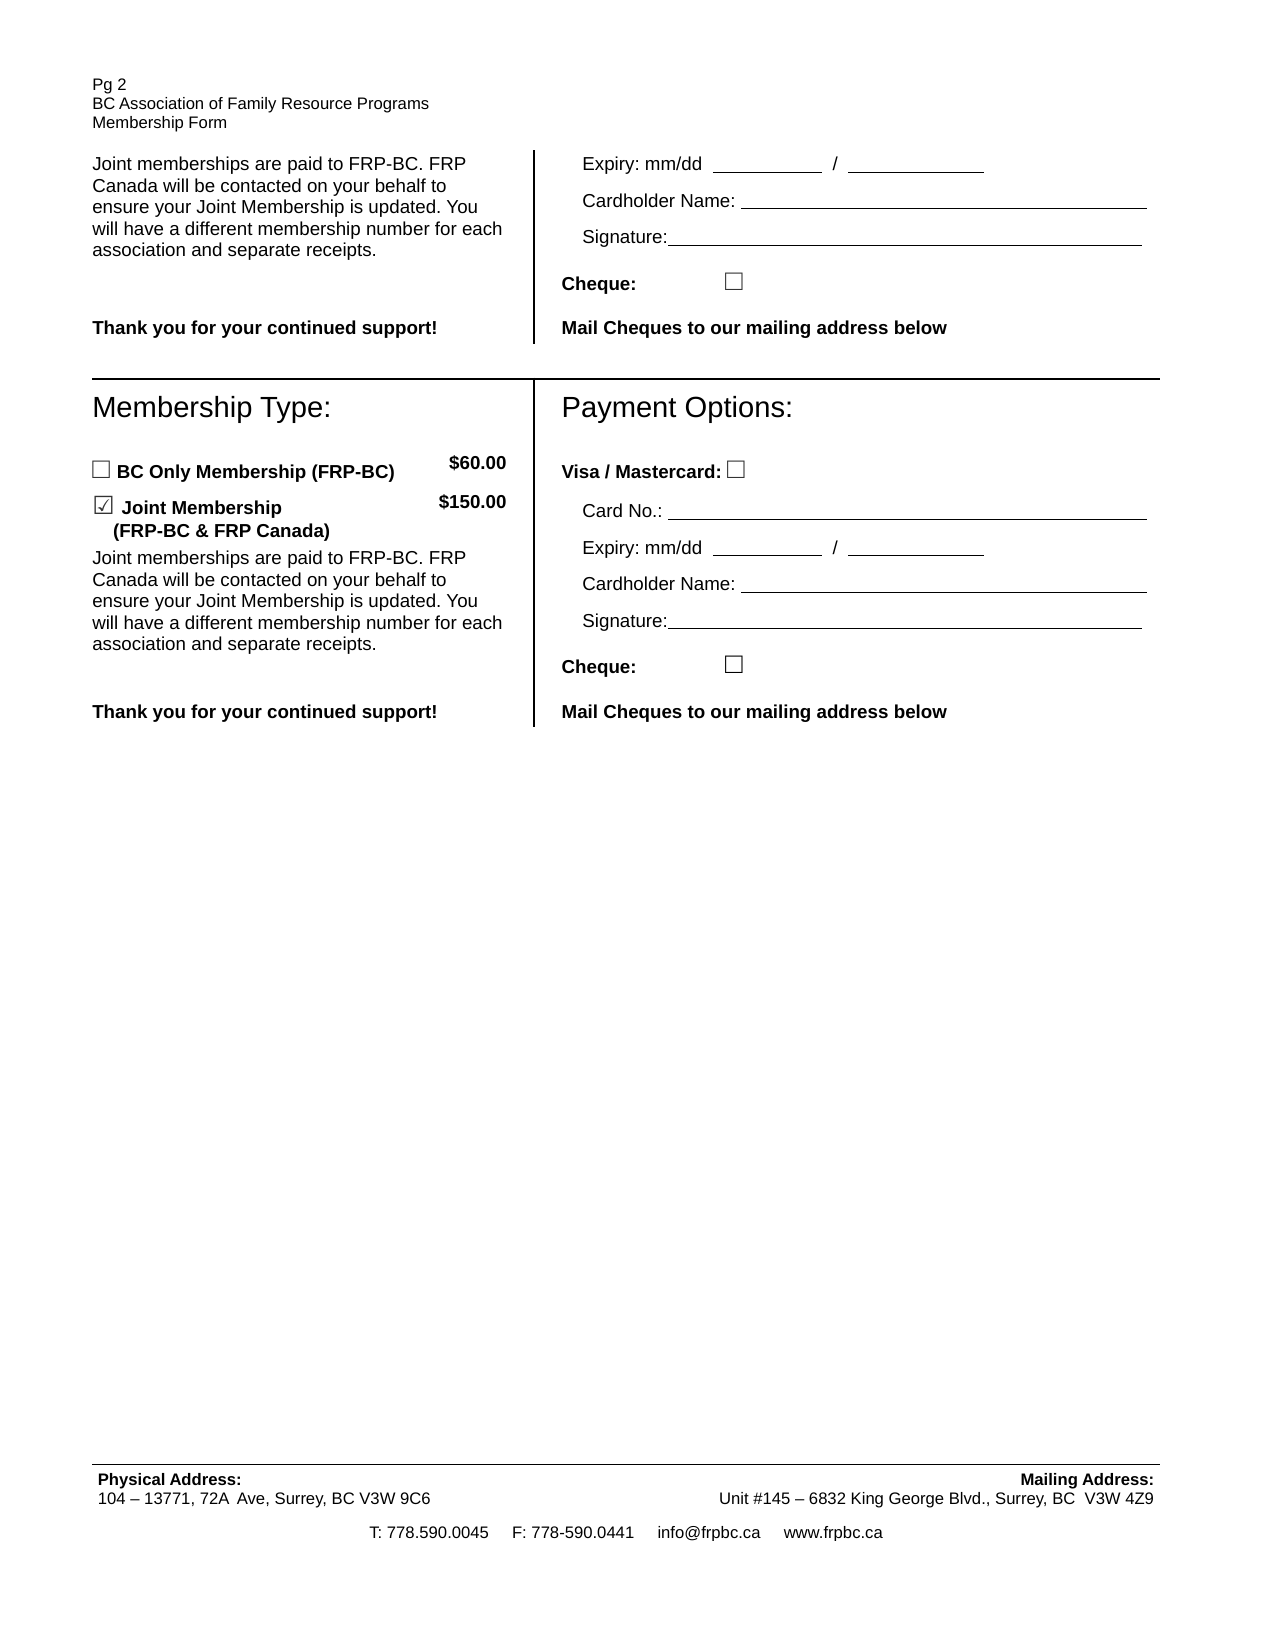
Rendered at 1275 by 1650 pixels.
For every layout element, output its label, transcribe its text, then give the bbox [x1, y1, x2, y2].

table_cell [535, 150, 561, 314]
table_cell $60.00 [417, 449, 506, 488]
table_cell [506, 449, 533, 698]
table_header Membership Type: [92, 380, 417, 448]
table_cell Mail Cheques to our mailing address below [561, 698, 1160, 727]
table_header Payment Options: [561, 380, 1160, 448]
table_cell [535, 314, 561, 343]
table_header [535, 380, 561, 448]
table_cell [506, 314, 533, 343]
table_cell [535, 698, 561, 727]
table_header [506, 380, 533, 448]
table_cell Joint memberships are paid to FRP-BC. FRP Canada will be contacted on your behalf to ensure your Joint Membership is updated. You will have a different membership number for each association and separate receipts. [92, 150, 506, 314]
table_cell [506, 698, 533, 727]
table_cell Expiry: mm/dd / Cardholder Name: Signature: Cheque: □ [561, 150, 1160, 314]
table_cell Mail Cheques to our mailing address below [561, 314, 1160, 343]
table_cell ☑ Joint Membership (FRP-BC & FRP Canada) [92, 488, 417, 544]
table_cell Thank you for your continued support! [92, 314, 506, 343]
table_cell Joint memberships are paid to FRP-BC. FRP Canada will be contacted on your behalf to ensure your Joint Membership is updated. You will have a different membership number for each association and separate receipts. [92, 544, 506, 698]
table_cell [506, 150, 533, 314]
table_cell $150.00 [417, 488, 506, 544]
table_cell Visa / Mastercard: □ Card No.: Expiry: mm/dd / Cardholder Name: Signature: Cheque: □ [561, 449, 1160, 698]
table_cell □ BC Only Membership (FRP-BC) [92, 449, 417, 488]
table_header [417, 380, 506, 448]
table_cell Thank you for your continued support! [92, 698, 506, 727]
table_cell [535, 449, 561, 698]
